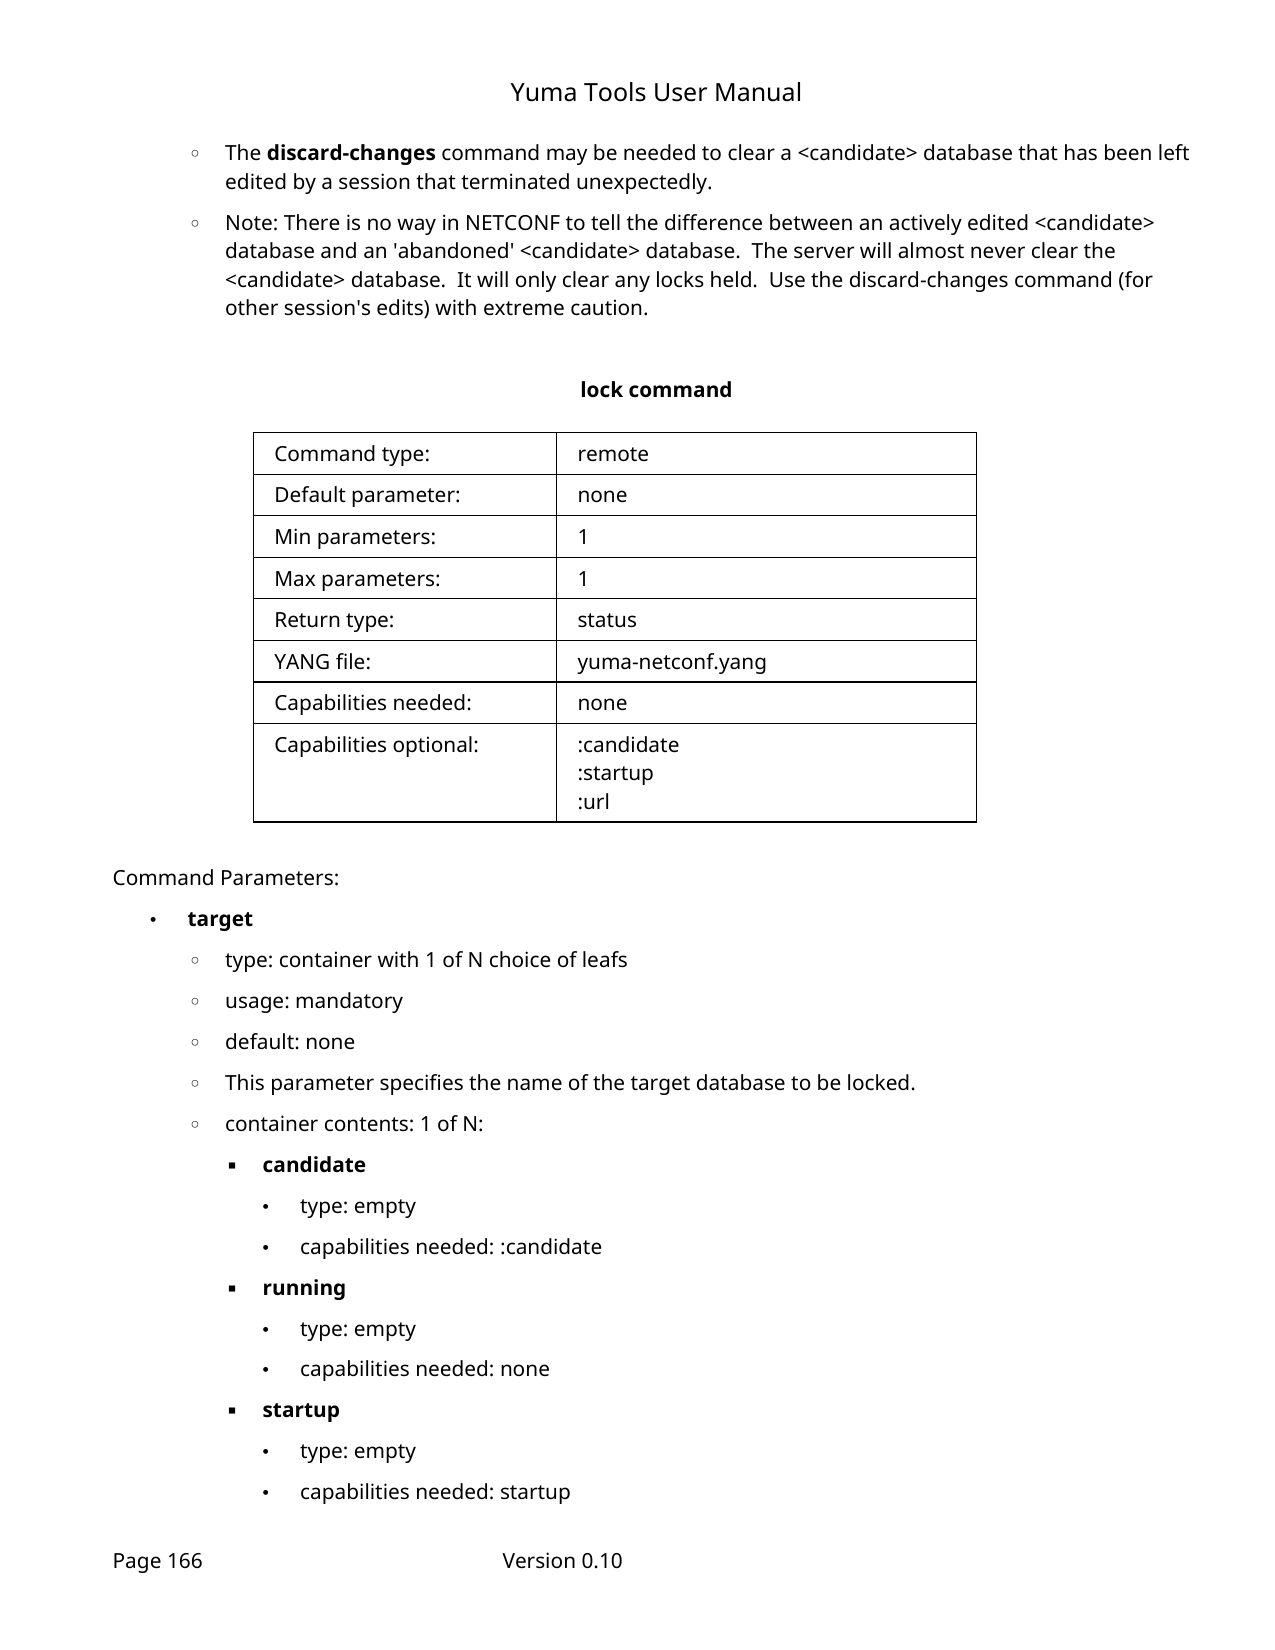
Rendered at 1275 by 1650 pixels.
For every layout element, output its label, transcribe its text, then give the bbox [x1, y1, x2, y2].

list This parameter specifies the name of the target database to be locked. [187, 1068, 1200, 1096]
list type: container with 1 of N choice of leafs [187, 945, 1200, 974]
list usage: mandatory [187, 986, 1200, 1014]
list default: none [187, 1027, 1200, 1056]
list type: empty [262, 1314, 1200, 1342]
table_cell :candidate :startup :url [557, 724, 976, 821]
subtitle lock command [127, 375, 1185, 403]
list type: empty [262, 1436, 1200, 1465]
list running [225, 1273, 1200, 1301]
table_cell status [557, 599, 976, 640]
table_cell none [557, 683, 976, 723]
table_cell Min parameters: [254, 516, 556, 557]
table_cell YANG file: [254, 641, 556, 681]
list startup [225, 1396, 1200, 1424]
table_cell Max parameters: [254, 558, 556, 598]
list The discard-changes command may be needed to clear a <candidate> database that has been left edited by a session that terminated unexpectedly. [187, 138, 1200, 195]
text Command Parameters: [112, 863, 1200, 892]
list Note: There is no way in NETCONF to tell the difference between an actively edited <candidate> database and an 'abandoned' <candidate> database. The server will almost never clear the <candidate> database. It will only clear any locks held. Use the discard-changes command (for other session's edits) with extreme caution. [187, 208, 1200, 322]
table_cell Return type: [254, 599, 556, 640]
table_cell Default parameter: [254, 475, 556, 515]
list candidate [225, 1150, 1200, 1178]
list type: empty [262, 1191, 1200, 1219]
list capabilities needed: :candidate [262, 1232, 1200, 1260]
table_cell 1 [557, 516, 976, 557]
list container contents: 1 of N: [187, 1109, 1200, 1137]
list target [150, 904, 1200, 933]
list capabilities needed: none [262, 1354, 1200, 1383]
table_cell yuma-netconf.yang [557, 641, 976, 681]
table_header remote [557, 433, 976, 473]
list capabilities needed: startup [262, 1477, 1200, 1506]
table_cell Capabilities needed: [254, 683, 556, 723]
table_header Command type: [254, 433, 556, 473]
table_cell Capabilities optional: [254, 724, 556, 821]
table_cell none [557, 475, 976, 515]
table_cell 1 [557, 558, 976, 598]
